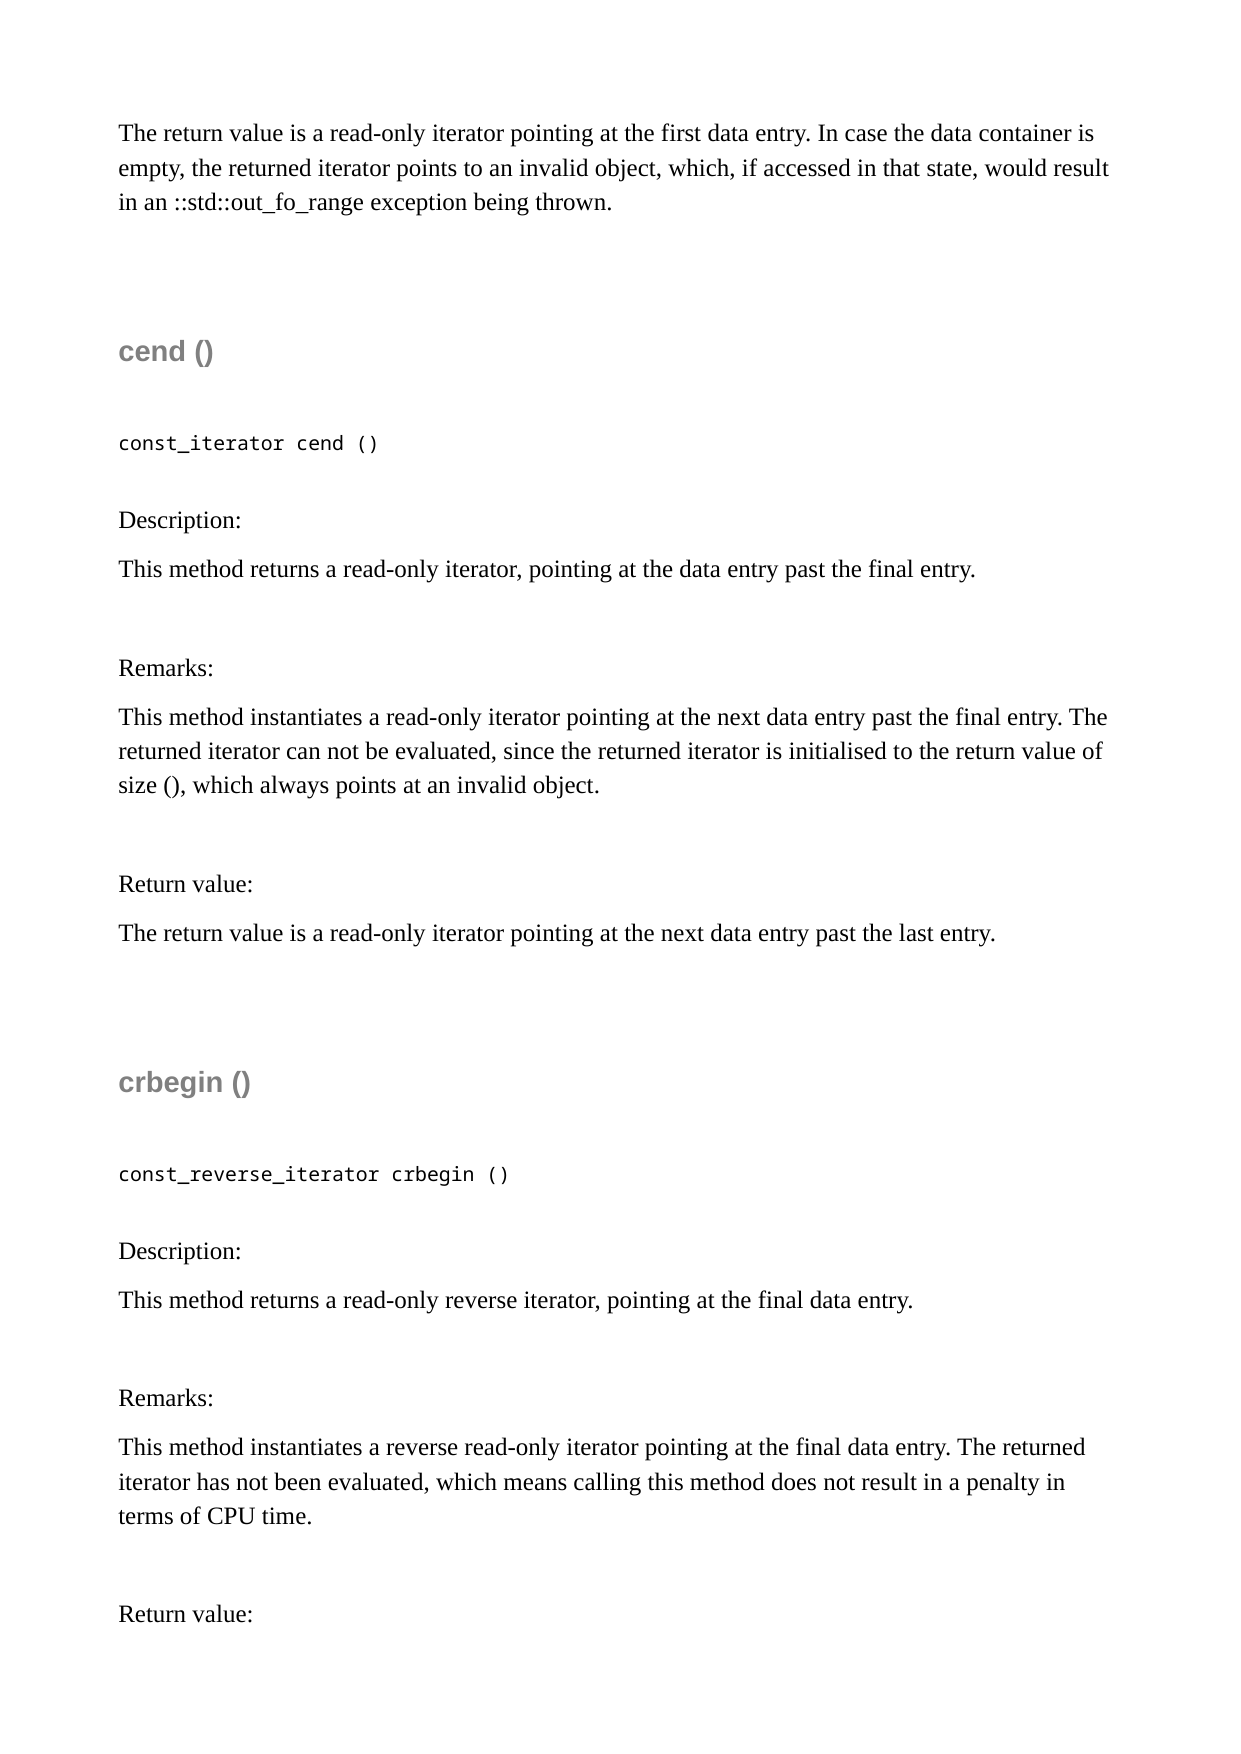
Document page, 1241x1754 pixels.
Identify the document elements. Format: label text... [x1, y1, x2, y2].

text Return value: [118, 1599, 1122, 1628]
text Remarks: [118, 1383, 1122, 1412]
text This method instantiates a read-only iterator pointing at the next data entry past the final entry. The returned iterator can not be evaluated, since the returned iterator is initialised to the return value of size (), which always points at an invalid object. [118, 702, 1122, 799]
subtitle cend () [118, 334, 1122, 368]
text Description: [118, 505, 1122, 534]
subtitle crbegin () [118, 1065, 1122, 1098]
text const_iterator cend () [118, 429, 1122, 456]
text Remarks: [118, 653, 1122, 681]
text The return value is a read-only iterator pointing at the first data entry. In case the data container is empty, the returned iterator points to an invalid object, which, if accessed in that state, would result in an ::std::out_fo_range exception being thrown. [118, 118, 1122, 216]
text const_reverse_iterator crbegin () [118, 1160, 1122, 1187]
text This method returns a read-only reverse iterator, pointing at the final data entry. [118, 1285, 1122, 1314]
text Return value: [118, 869, 1122, 897]
text This method instantiates a reverse read-only iterator pointing at the final data entry. The returned iterator has not been evaluated, which means calling this method does not result in a penalty in terms of CPU time. [118, 1432, 1122, 1530]
text This method returns a read-only iterator, pointing at the data entry past the final entry. [118, 554, 1122, 583]
text The return value is a read-only iterator pointing at the next data entry past the last entry. [118, 918, 1122, 947]
text Description: [118, 1236, 1122, 1265]
